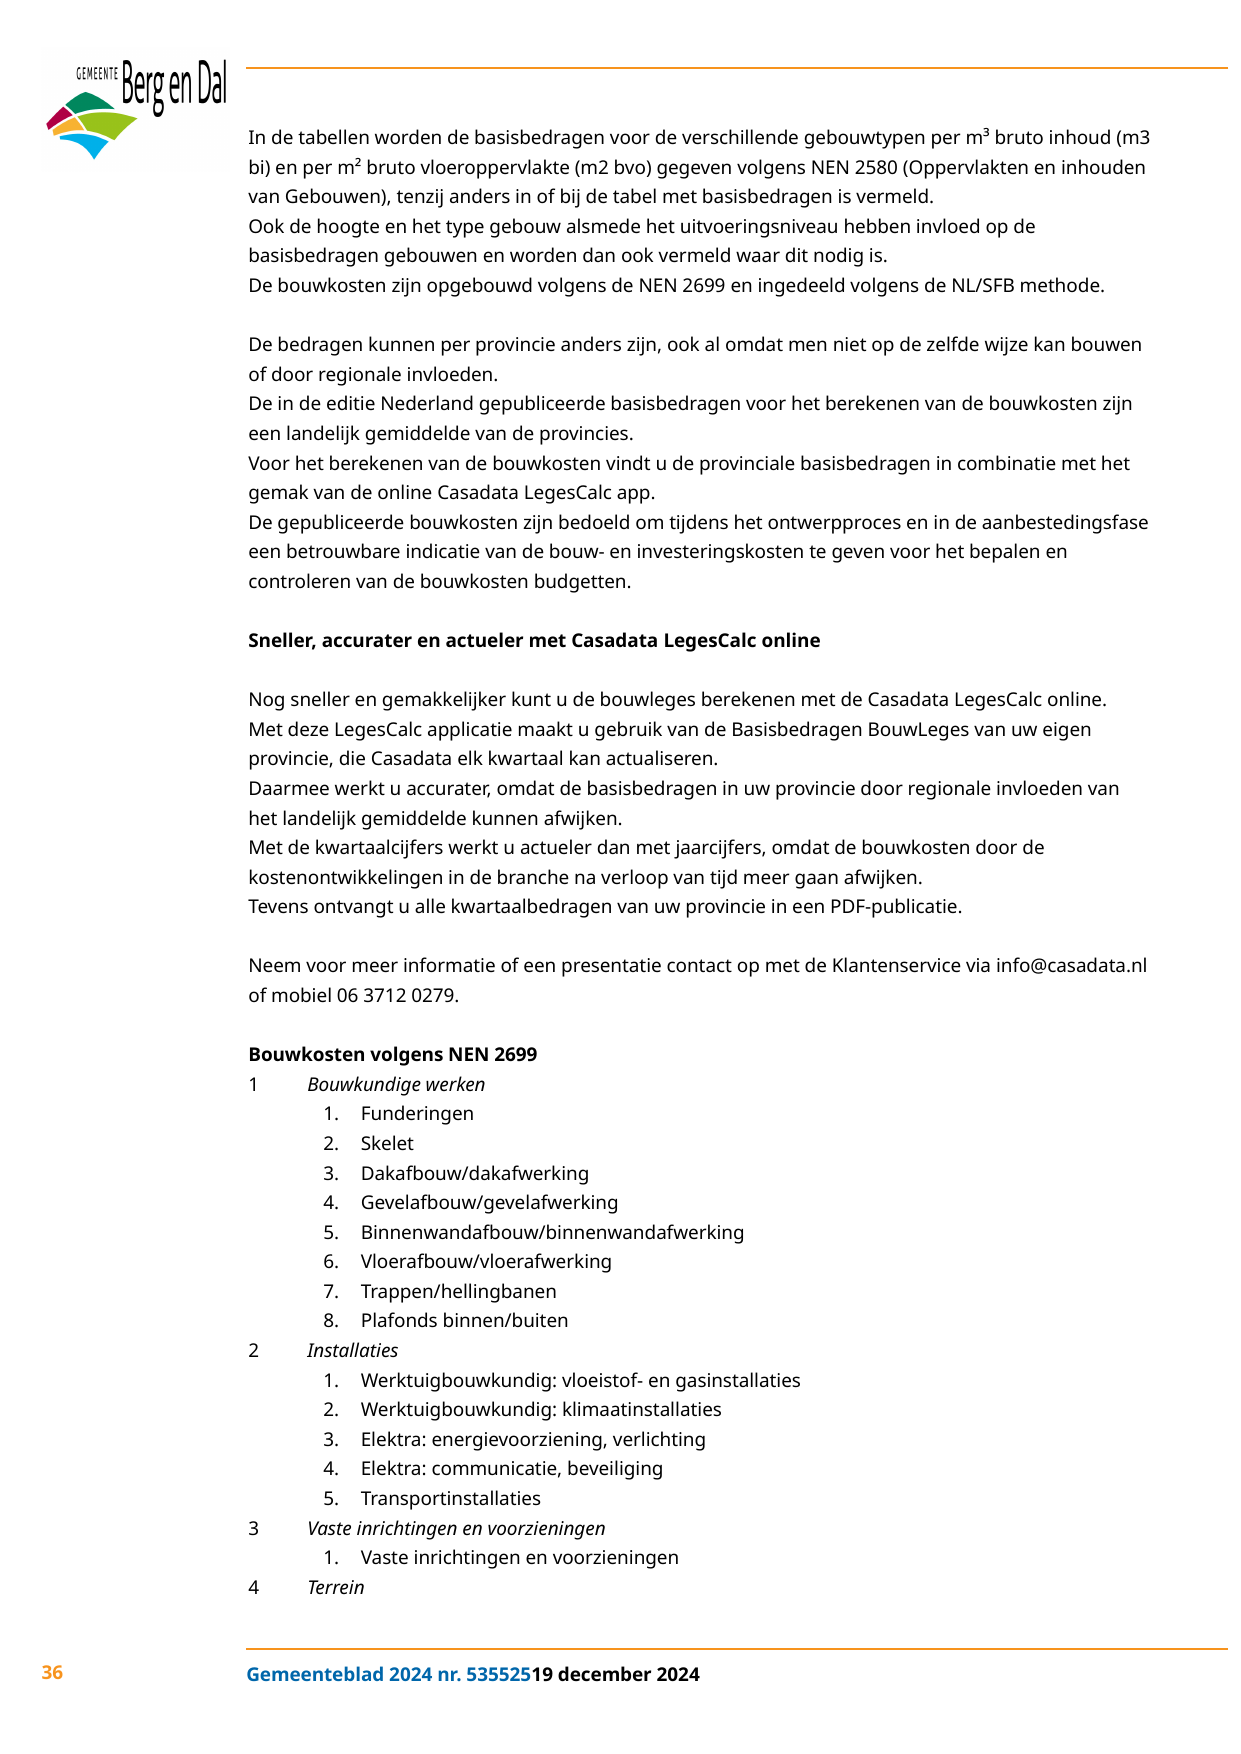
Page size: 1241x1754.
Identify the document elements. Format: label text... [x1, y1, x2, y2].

list Elektra: communicatie, beveiliging [323, 1456, 1152, 1481]
list Binnenwandafbouw/binnenwandafwerking [323, 1219, 1152, 1245]
text Nog sneller en gemakkelijker kunt u de bouwleges berekenen met de Casadata LegesCalc online. [248, 686, 1152, 712]
text De bouwkosten zijn opgebouwd volgens de NEN 2699 en ingedeeld volgens de NL/SFB methode. [248, 272, 1152, 298]
text Bouwkosten volgens NEN 2699 [248, 1041, 1152, 1067]
list Werktuigbouwkundig: klimaatinstallaties [323, 1396, 1152, 1422]
list Trappen/hellingbanen [323, 1278, 1152, 1304]
list Werktuigbouwkundig: vloeistof- en gasinstallaties [323, 1367, 1152, 1393]
text De gepubliceerde bouwkosten zijn bedoeld om tijdens het ontwerpproces en in de aanbestedingsfase een betrouwbare indicatie van de bouw- en investeringskosten te geven voor het bepalen en controleren van de bouwkosten budgetten. [248, 509, 1152, 594]
list Vloerafbouw/vloerafwerking [323, 1248, 1152, 1274]
picture [41, 47, 231, 172]
list Bouwkundige werken [248, 1071, 1152, 1097]
text Tevens ontvangt u alle kwartaalbedragen van uw provincie in een PDF-publicatie. [248, 893, 1152, 919]
text De in de editie Nederland gepubliceerde basisbedragen voor het berekenen van de bouwkosten zijn een landelijk gemiddelde van de provincies. [248, 391, 1152, 446]
text Daarmee werkt u accurater, omdat de basisbedragen in uw provincie door regionale invloeden van het landelijk gemiddelde kunnen afwijken. [248, 775, 1152, 831]
text Ook de hoogte en het type gebouw alsmede het uitvoeringsniveau hebben invloed op de basisbedragen gebouwen en worden dan ook vermeld waar dit nodig is. [248, 213, 1152, 268]
list Vaste inrichtingen en voorzieningen [323, 1544, 1152, 1570]
list Gevelafbouw/gevelafwerking [323, 1189, 1152, 1215]
list Installaties [248, 1337, 1152, 1363]
text Neem voor meer informatie of een presentatie contact op met de Klantenservice via info@casadata.nl of mobiel 06 3712 0279. [248, 953, 1152, 1008]
list Elektra: energievoorziening, verlichting [323, 1426, 1152, 1452]
text De bedragen kunnen per provincie anders zijn, ook al omdat men niet op de zelfde wijze kan bouwen of door regionale invloeden. [248, 331, 1152, 387]
list Dakafbouw/dakafwerking [323, 1160, 1152, 1186]
text Sneller, accurater en actueler met Casadata LegesCalc online [248, 627, 1152, 653]
list Funderingen [323, 1101, 1152, 1126]
text Voor het berekenen van de bouwkosten vindt u de provinciale basisbedragen in combinatie met het gemak van de online Casadata LegesCalc app. [248, 450, 1152, 505]
text In de tabellen worden de basisbedragen voor de verschillende gebouwtypen per m³ bruto inhoud (m3 bi) en per m² bruto vloeroppervlakte (m2 bvo) gegeven volgens NEN 2580 (Oppervlakten en inhouden van Gebouwen), tenzij anders in of bij de tabel met basisbedragen is vermeld. [248, 124, 1152, 209]
text Met de kwartaalcijfers werkt u actueler dan met jaarcijfers, omdat de bouwkosten door de kostenontwikkelingen in de branche na verloop van tijd meer gaan afwijken. [248, 834, 1152, 890]
list Plafonds binnen/buiten [323, 1308, 1152, 1333]
text Met deze LegesCalc applicatie maakt u gebruik van de Basisbedragen BouwLeges van uw eigen provincie, die Casadata elk kwartaal kan actualiseren. [248, 716, 1152, 771]
list Transportinstallaties [323, 1485, 1152, 1511]
list Terrein [248, 1574, 1152, 1600]
list Skelet [323, 1130, 1152, 1156]
list Vaste inrichtingen en voorzieningen [248, 1515, 1152, 1541]
